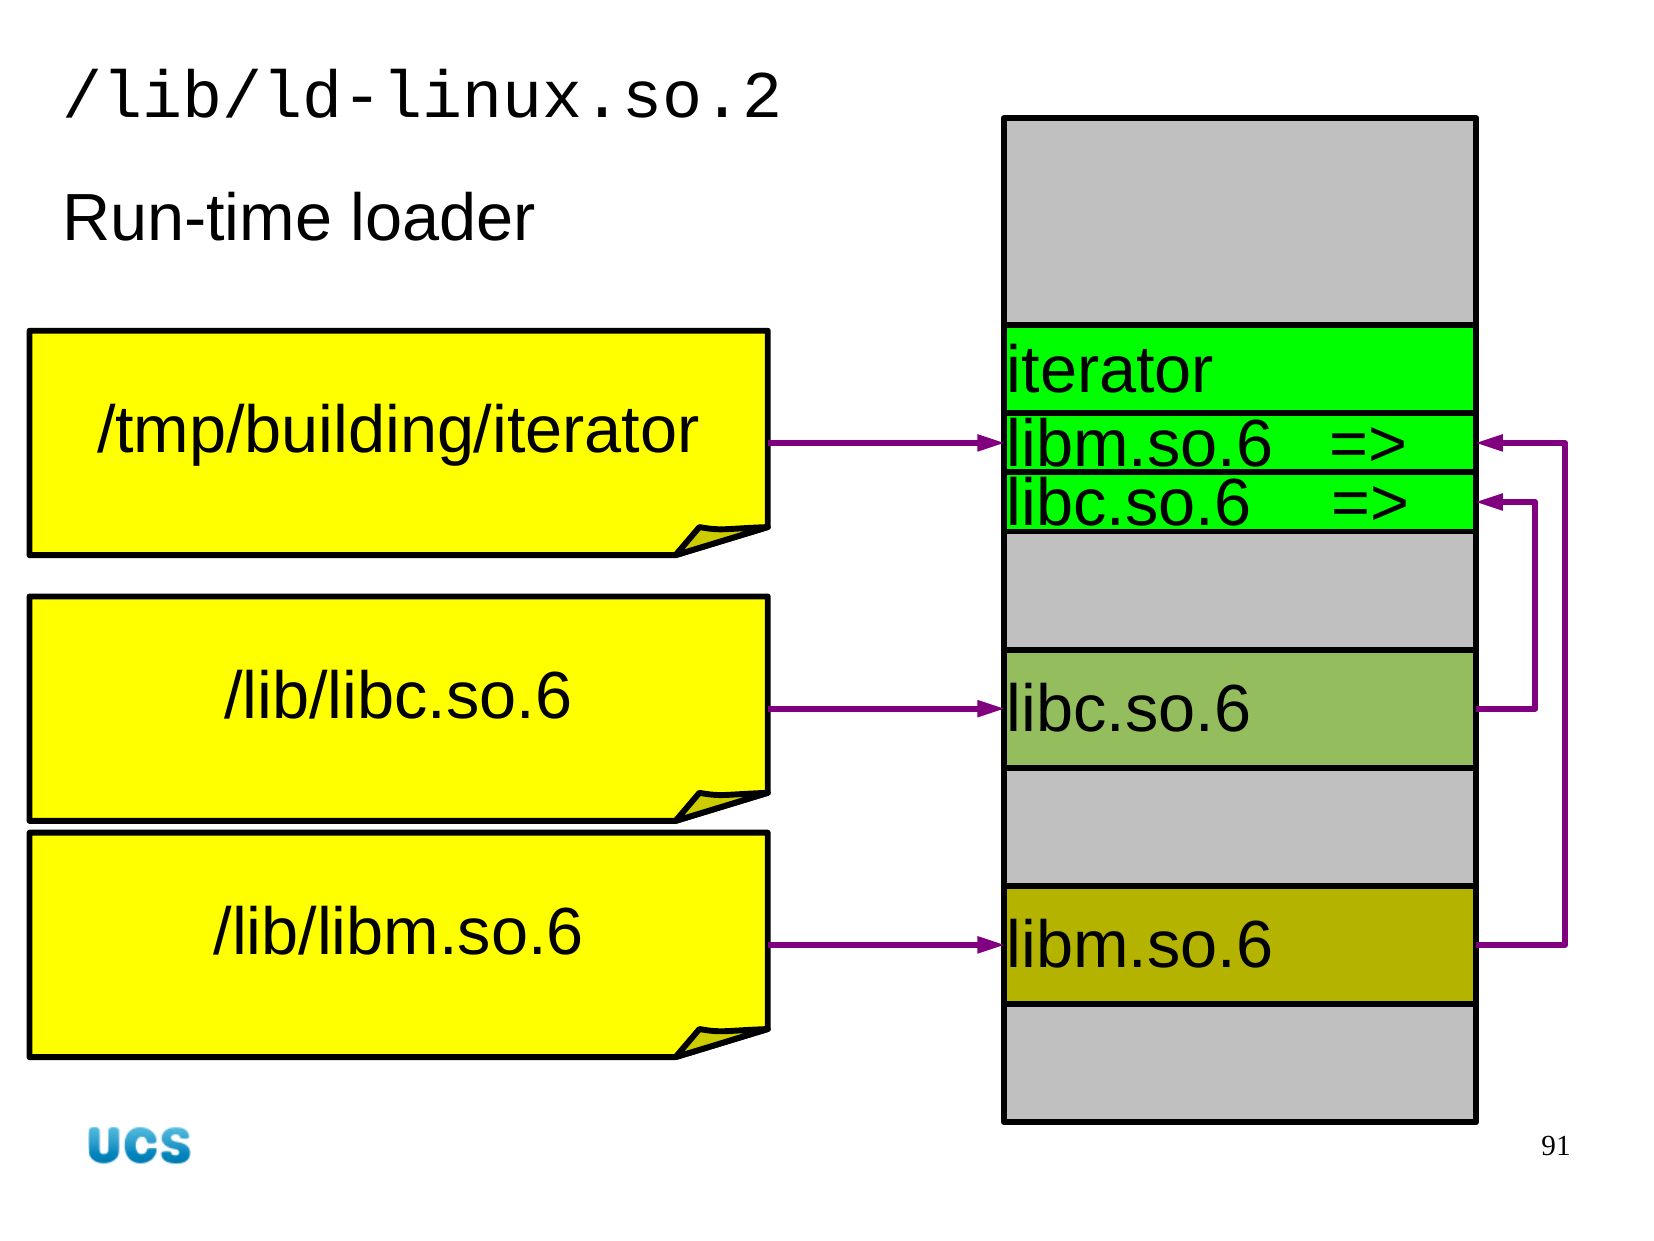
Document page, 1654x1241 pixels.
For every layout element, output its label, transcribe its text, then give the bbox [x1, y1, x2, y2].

text_box /lib/ld-linux.so.2 [59, 59, 786, 141]
text_box libc.so.6 => [1003, 473, 1477, 532]
text_box [1003, 118, 1477, 325]
text_box libc.so.6 [1003, 649, 1477, 768]
text_box /lib/libc.so.6 [29, 596, 768, 821]
text_box [1003, 768, 1477, 885]
text_box Run-time loader [59, 177, 541, 258]
text_box libm.so.6 => [1003, 413, 1477, 473]
text_box /tmp/building/iterator [29, 330, 768, 556]
text_box [1003, 532, 1477, 649]
text_box iterator [1003, 325, 1477, 413]
picture [88, 1126, 191, 1165]
text_box libm.so.6 [1003, 885, 1477, 1004]
text_box [1003, 1004, 1477, 1123]
text_box /lib/libm.so.6 [29, 832, 768, 1058]
